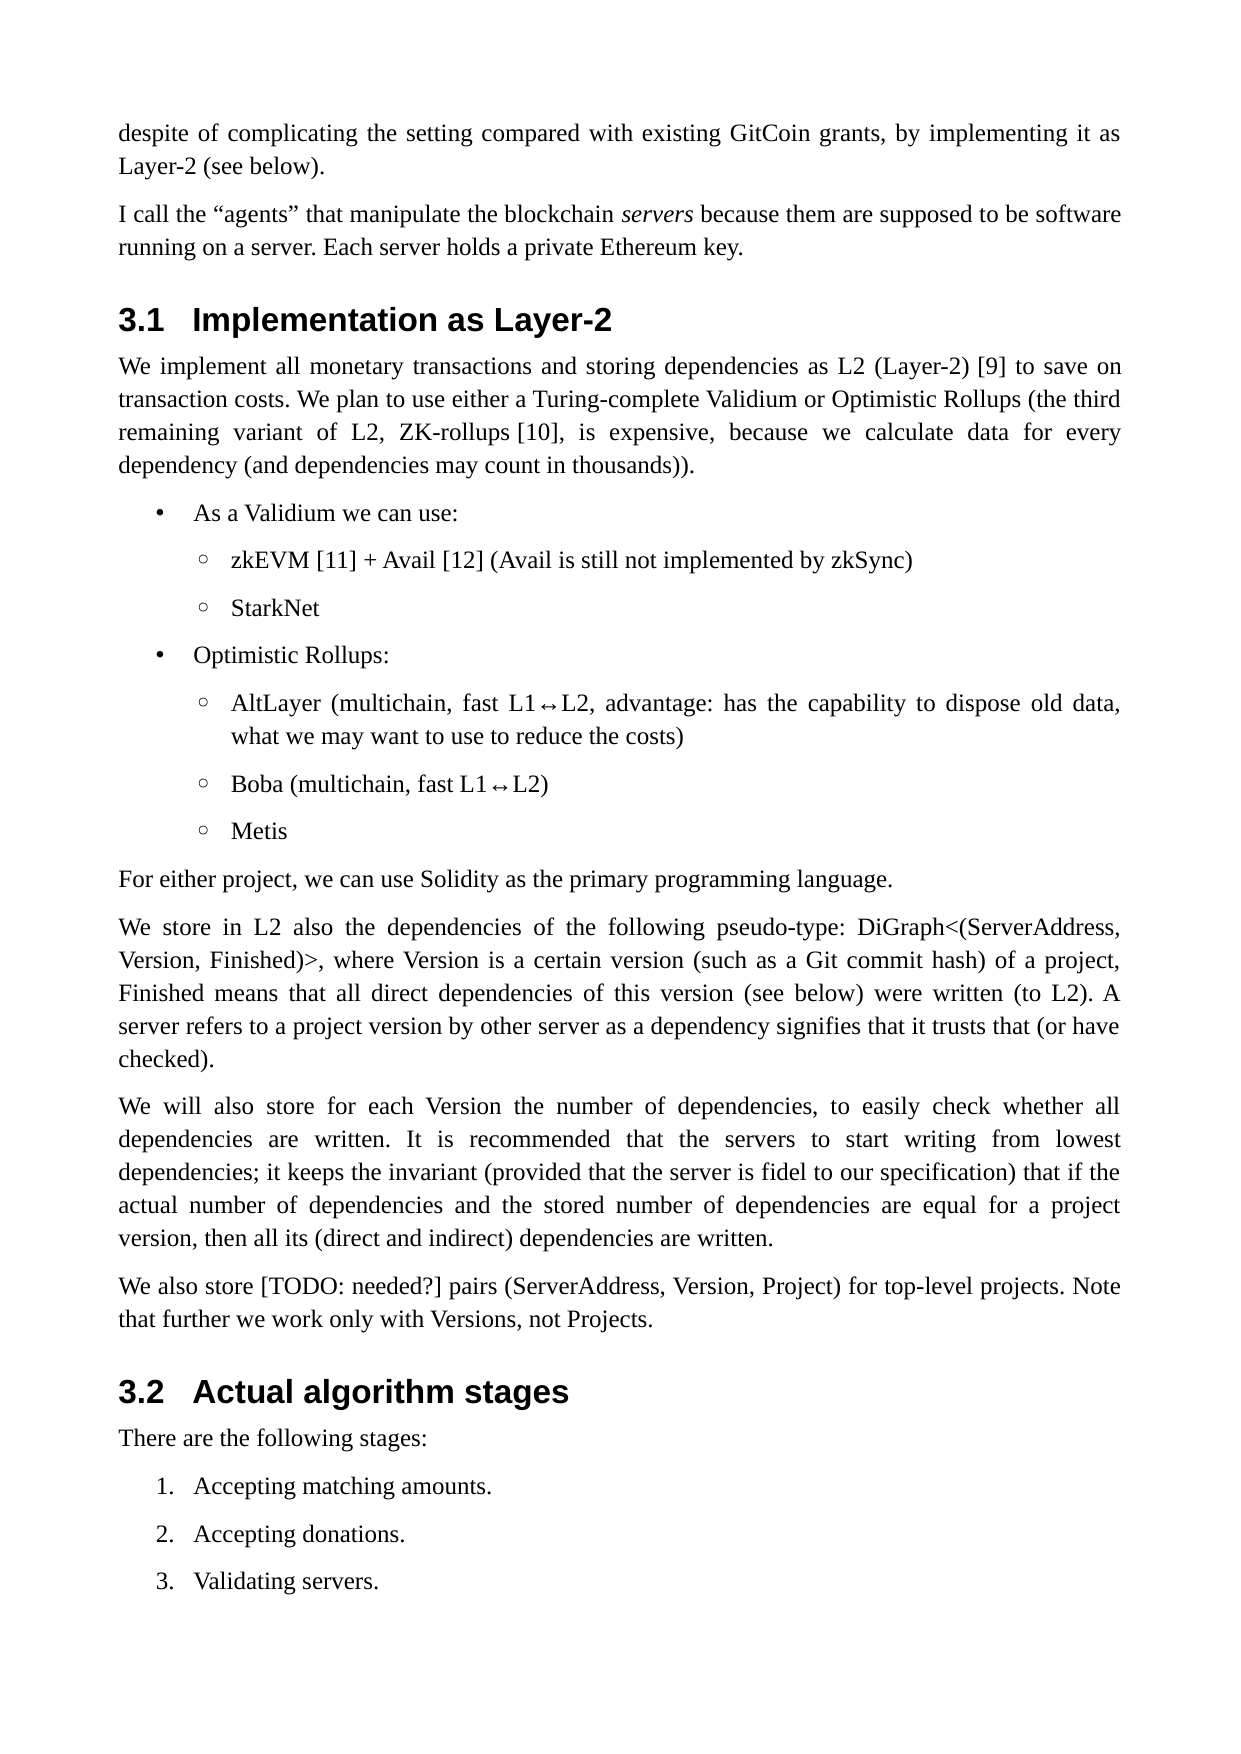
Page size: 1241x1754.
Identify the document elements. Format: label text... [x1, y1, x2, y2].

text We store in L2 also the dependencies of the following pseudo-type: DiGraph<(ServerAddress, Version, Finished)>, where Version is a certain version (such as a Git commit hash) of a project, Finished means that all direct dependencies of this version (see below) were written (to L2). A server refers to a project version by other server as a dependency signifies that it trusts that (or have checked). [118, 912, 1122, 1072]
subtitle Implementation as Layer-2 [118, 300, 1122, 339]
list Accepting matching amounts. [156, 1471, 1122, 1500]
text We also store [TODO: needed?] pairs (ServerAddress, Version, Project) for top-level projects. Note that further we work only with Versions, not Projects. [118, 1271, 1122, 1333]
list Boba (multichain, fast L1↔L2) [193, 769, 1122, 798]
list Metis [193, 816, 1122, 845]
text We will also store for each Version the number of dependencies, to easily check whether all dependencies are written. It is recommended that the servers to start writing from lowest dependencies; it keeps the invariant (provided that the server is fidel to our specification) that if the actual number of dependencies and the stored number of dependencies are equal for a project version, then all its (direct and indirect) dependencies are written. [118, 1091, 1122, 1252]
text despite of complicating the setting compared with existing GitCoin grants, by implementing it as Layer-2 (see below). [118, 118, 1122, 180]
subtitle Actual algorithm stages [118, 1372, 1122, 1411]
text We implement all monetary transactions and storing dependencies as L2 (Layer-2) [9] to save on transaction costs. We plan to use either a Turing-complete Validium or Optimistic Rollups (the third remaining variant of L2, ZK-rollups [10], is expensive, because we calculate data for every dependency (and dependencies may count in thousands)). [118, 351, 1122, 479]
text There are the following stages: [118, 1423, 1122, 1452]
list Optimistic Rollups: [156, 641, 1122, 669]
list Validating servers. [156, 1566, 1122, 1595]
text I call the “agents” that manipulate the blockchain servers because them are supposed to be software running on a server. Each server holds a private Ethereum key. [118, 199, 1122, 261]
text For either project, we can use Solidity as the primary programming language. [118, 864, 1122, 893]
list Accepting donations. [156, 1519, 1122, 1547]
list StarkNet [193, 593, 1122, 622]
list As a Validium we can use: [156, 498, 1122, 527]
list zkEVM [11] + Avail [12] (Avail is still not implemented by zkSync) [193, 545, 1122, 574]
list AltLayer (multichain, fast L1↔L2, advantage: has the capability to dispose old data, what we may want to use to reduce the costs) [193, 688, 1122, 750]
